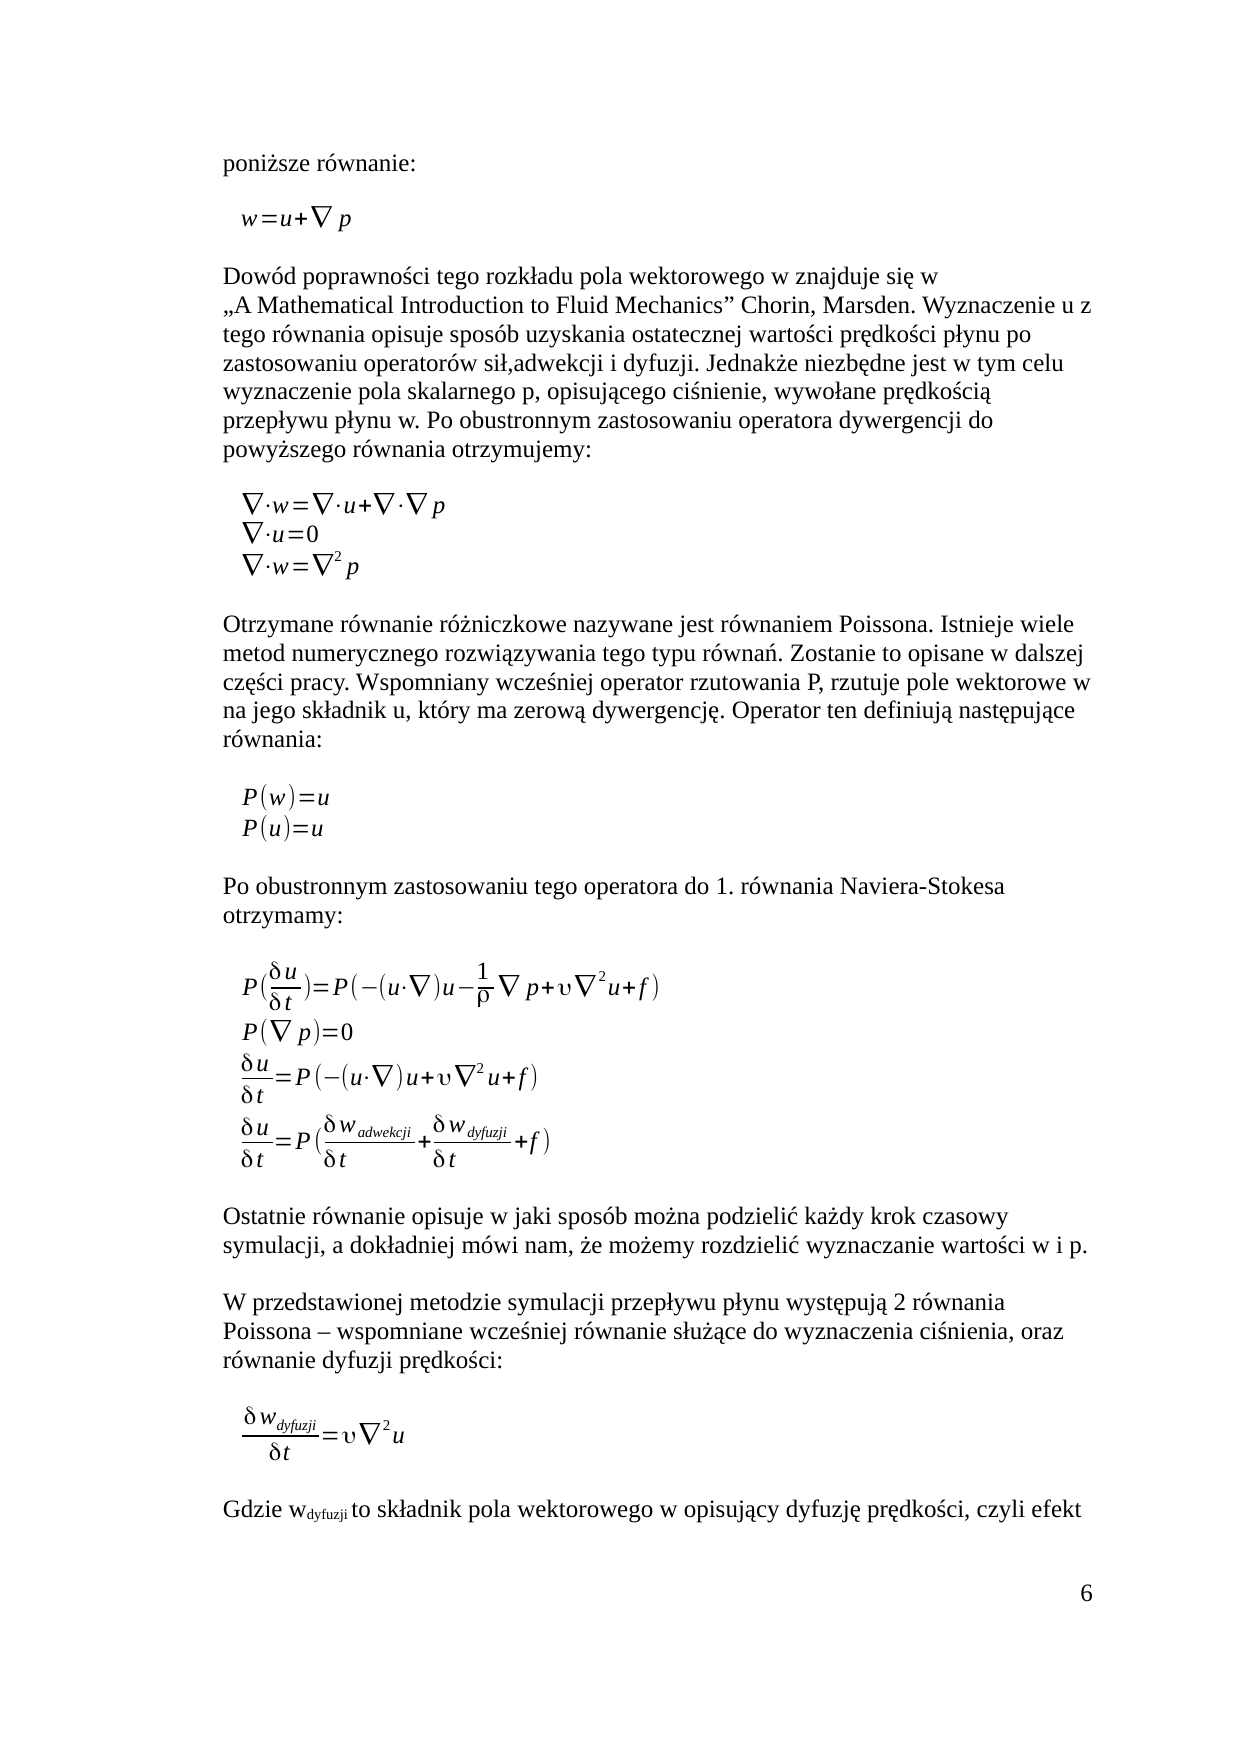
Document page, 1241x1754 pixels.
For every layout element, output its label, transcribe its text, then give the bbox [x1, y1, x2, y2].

list Ostatnie równanie opisuje w jaki sposób można podzielić każdy krok czasowy symulacji, a dokładniej mówi nam, że możemy rozdzielić wyznaczanie wartości w i p. [185, 1201, 1093, 1259]
list poniższe równanie: [185, 148, 1093, 176]
list W przedstawionej metodzie symulacji przepływu płynu występują 2 równania Poissona – wspomniane wcześniej równanie służące do wyznaczenia ciśnienia, oraz równanie dyfuzji prędkości: [185, 1287, 1093, 1374]
list Dowód poprawności tego rozkładu pola wektorowego w znajduje się w [185, 261, 1093, 290]
list Po obustronnym zastosowaniu tego operatora do 1. równania Naviera-Stokesa otrzymamy: [185, 871, 1093, 929]
list Gdzie wdyfuzji to składnik pola wektorowego w opisujący dyfuzję prędkości, czyli efekt [185, 1494, 1093, 1523]
list Otrzymane równanie różniczkowe nazywane jest równaniem Poissona. Istnieje wiele metod numerycznego rozwiązywania tego typu równań. Zostanie to opisane w dalszej części pracy. Wspomniany wcześniej operator rzutowania P, rzutuje pole wektorowe w na jego składnik u, który ma zerową dywergencję. Operator ten definiują następujące równania: [185, 609, 1093, 753]
list „A Mathematical Introduction to Fluid Mechanics” Chorin, Marsden. Wyznaczenie u z tego równania opisuje sposób uzyskania ostatecznej wartości prędkości płynu po zastosowaniu operatorów sił,adwekcji i dyfuzji. Jednakże niezbędne jest w tym celu wyznaczenie pola skalarnego p, opisującego ciśnienie, wywołane prędkością przepływu płynu w. Po obustronnym zastosowaniu operatora dywergencji do powyższego równania otrzymujemy: [185, 290, 1093, 463]
